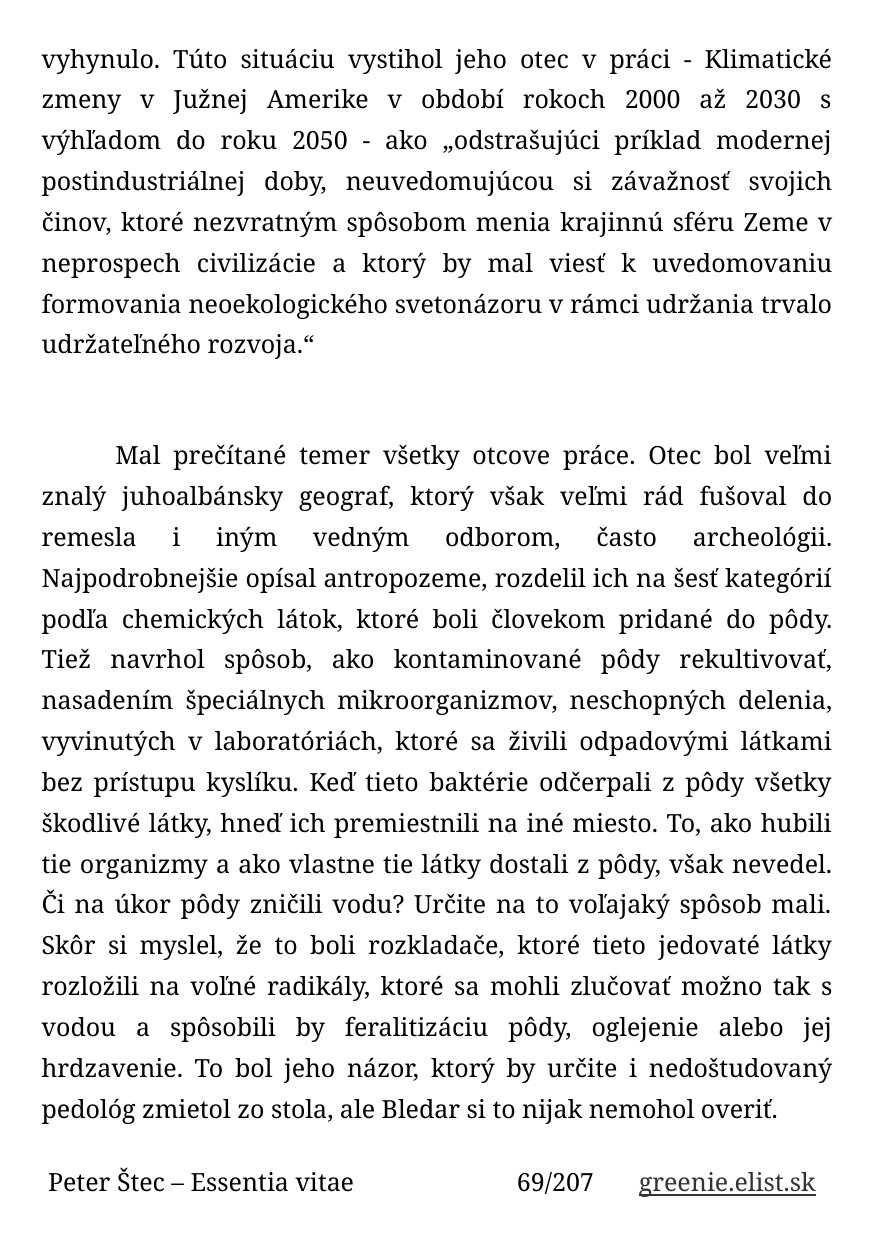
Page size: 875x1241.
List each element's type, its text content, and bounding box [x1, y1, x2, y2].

text Mal prečítané temer všetky otcove práce. Otec bol veľmi znalý juhoalbánsky geograf, ktorý však veľmi rád fušoval do remesla i iným vedným odborom, často archeológii. Najpodrobnejšie opísal antropozeme, rozdelil ich na šesť kategórií podľa chemických látok, ktoré boli človekom pridané do pôdy. Tiež navrhol spôsob, ako kontaminované pôdy rekultivovať, nasadením špeciálnych mikroorganizmov, neschopných delenia, vyvinutých v laboratóriách, ktoré sa živili odpadovými látkami bez prístupu kyslíku. Keď tieto baktérie odčerpali z pôdy všetky škodlivé látky, hneď ich premiestnili na iné miesto. To, ako hubili tie organizmy a ako vlastne tie látky dostali z pôdy, však nevedel. Či na úkor pôdy zničili vodu? Určite na to voľajaký spôsob mali. Skôr si myslel, že to boli rozkladače, ktoré tieto jedovaté látky rozložili na voľné radikály, ktoré sa mohli zlučovať možno tak s vodou a spôsobili by feralitizáciu pôdy, oglejenie alebo jej hrdzavenie. To bol jeho názor, ktorý by určite i nedoštudovaný pedológ zmietol zo stola, ale Bledar si to nijak nemohol overiť. [41, 438, 833, 1125]
text vyhynulo. Túto situáciu vystihol jeho otec v práci - Klimatické zmeny v Južnej Amerike v období rokoch 2000 až 2030 s výhľadom do roku 2050 - ako „odstrašujúci príklad modernej postindustriálnej doby, neuvedomujúcou si závažnosť svojich činov, ktoré nezvratným spôsobom menia krajinnú sféru Zeme v neprospech civilizácie a ktorý by mal viesť k uvedomovaniu formovania neoekologického svetonázoru v rámci udržania trvalo udržateľného rozvoja.“ [41, 41, 833, 361]
